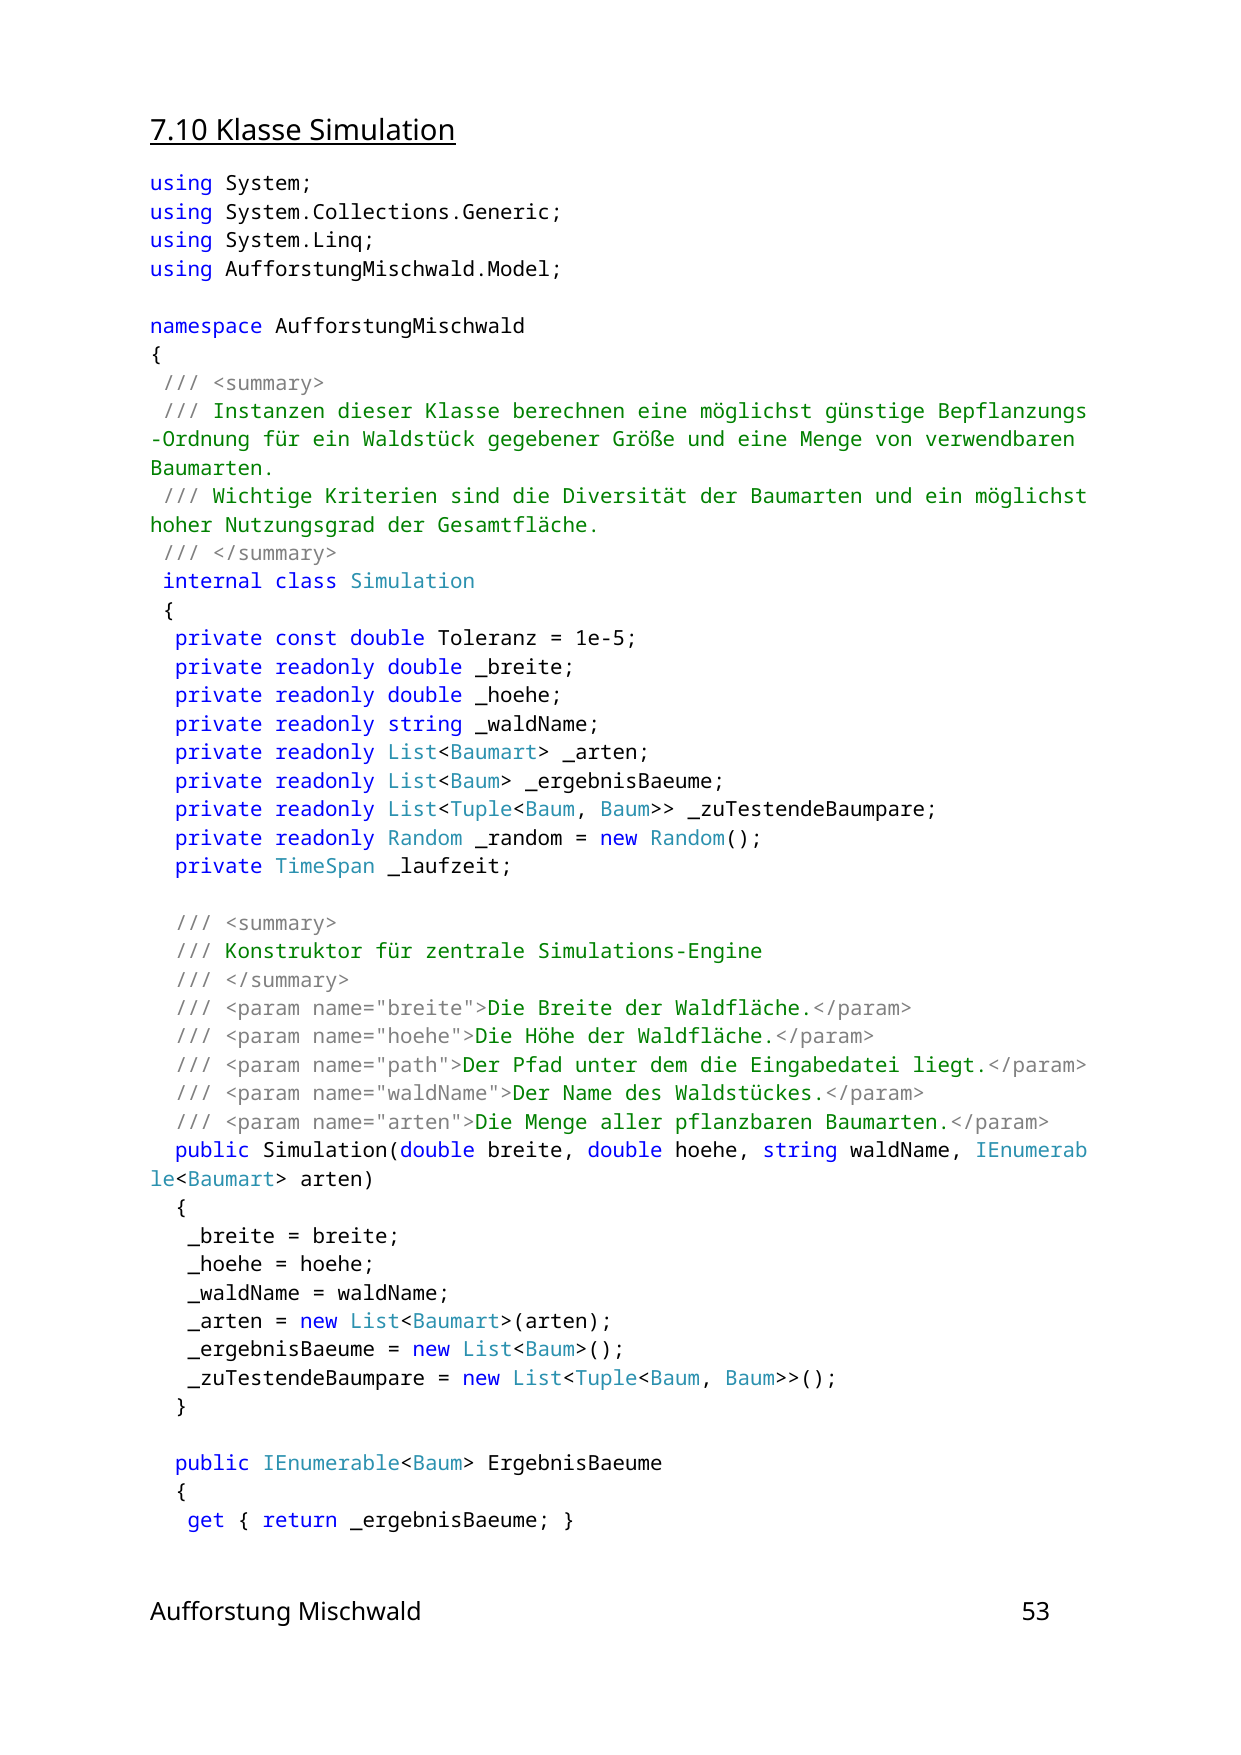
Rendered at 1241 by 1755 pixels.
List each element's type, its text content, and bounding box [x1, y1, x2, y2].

text private readonly double _hoehe; [150, 680, 1090, 709]
text /// Instanzen dieser Klasse berechnen eine möglichst günstige Bepflanzungs-Ordnung für ein Waldstück gegebener Größe und eine Menge von verwendbaren Baumarten. [150, 396, 1090, 481]
text /// <param name="path">Der Pfad unter dem die Eingabedatei liegt.</param> [150, 1050, 1090, 1078]
text } [150, 1391, 1090, 1420]
text { [150, 339, 1090, 368]
text private readonly string _waldName; [150, 709, 1090, 737]
text private readonly Random _random = new Random(); [150, 823, 1090, 851]
text private const double Toleranz = 1e-5; [150, 623, 1090, 652]
text /// Wichtige Kriterien sind die Diversität der Baumarten und ein möglichst hoher Nutzungsgrad der Gesamtfläche. [150, 481, 1090, 538]
text /// </summary> [150, 965, 1090, 993]
text private readonly List<Baum> _ergebnisBaeume; [150, 766, 1090, 794]
text /// <param name="hoehe">Die Höhe der Waldfläche.</param> [150, 1022, 1090, 1050]
text public Simulation(double breite, double hoehe, string waldName, IEnumerable<Baumart> arten) [150, 1135, 1090, 1192]
text _breite = breite; [150, 1221, 1090, 1249]
text internal class Simulation [150, 567, 1090, 595]
text using System.Linq; [150, 225, 1090, 254]
text _waldName = waldName; [150, 1278, 1090, 1306]
text using AufforstungMischwald.Model; [150, 254, 1090, 282]
text private readonly List<Tuple<Baum, Baum>> _zuTestendeBaumpare; [150, 794, 1090, 823]
subtitle 7.10 Klasse Simulation [150, 109, 1090, 149]
text /// Konstruktor für zentrale Simulations-Engine [150, 936, 1090, 965]
text _zuTestendeBaumpare = new List<Tuple<Baum, Baum>>(); [150, 1363, 1090, 1391]
text private readonly double _breite; [150, 652, 1090, 680]
text /// <param name="arten">Die Menge aller pflanzbaren Baumarten.</param> [150, 1107, 1090, 1135]
text /// <param name="breite">Die Breite der Waldfläche.</param> [150, 993, 1090, 1022]
text { [150, 1477, 1090, 1505]
text public IEnumerable<Baum> ErgebnisBaeume [150, 1448, 1090, 1477]
text using System.Collections.Generic; [150, 197, 1090, 225]
text /// </summary> [150, 538, 1090, 567]
text /// <summary> [150, 368, 1090, 396]
text _ergebnisBaeume = new List<Baum>(); [150, 1334, 1090, 1363]
text /// <summary> [150, 908, 1090, 936]
text _arten = new List<Baumart>(arten); [150, 1306, 1090, 1334]
text { [150, 1192, 1090, 1221]
text private readonly List<Baumart> _arten; [150, 737, 1090, 766]
text _hoehe = hoehe; [150, 1249, 1090, 1278]
text using System; [150, 168, 1090, 197]
text namespace AufforstungMischwald [150, 311, 1090, 339]
text private TimeSpan _laufzeit; [150, 851, 1090, 879]
text get { return _ergebnisBaeume; } [150, 1505, 1090, 1533]
text /// <param name="waldName">Der Name des Waldstückes.</param> [150, 1078, 1090, 1107]
text { [150, 595, 1090, 623]
